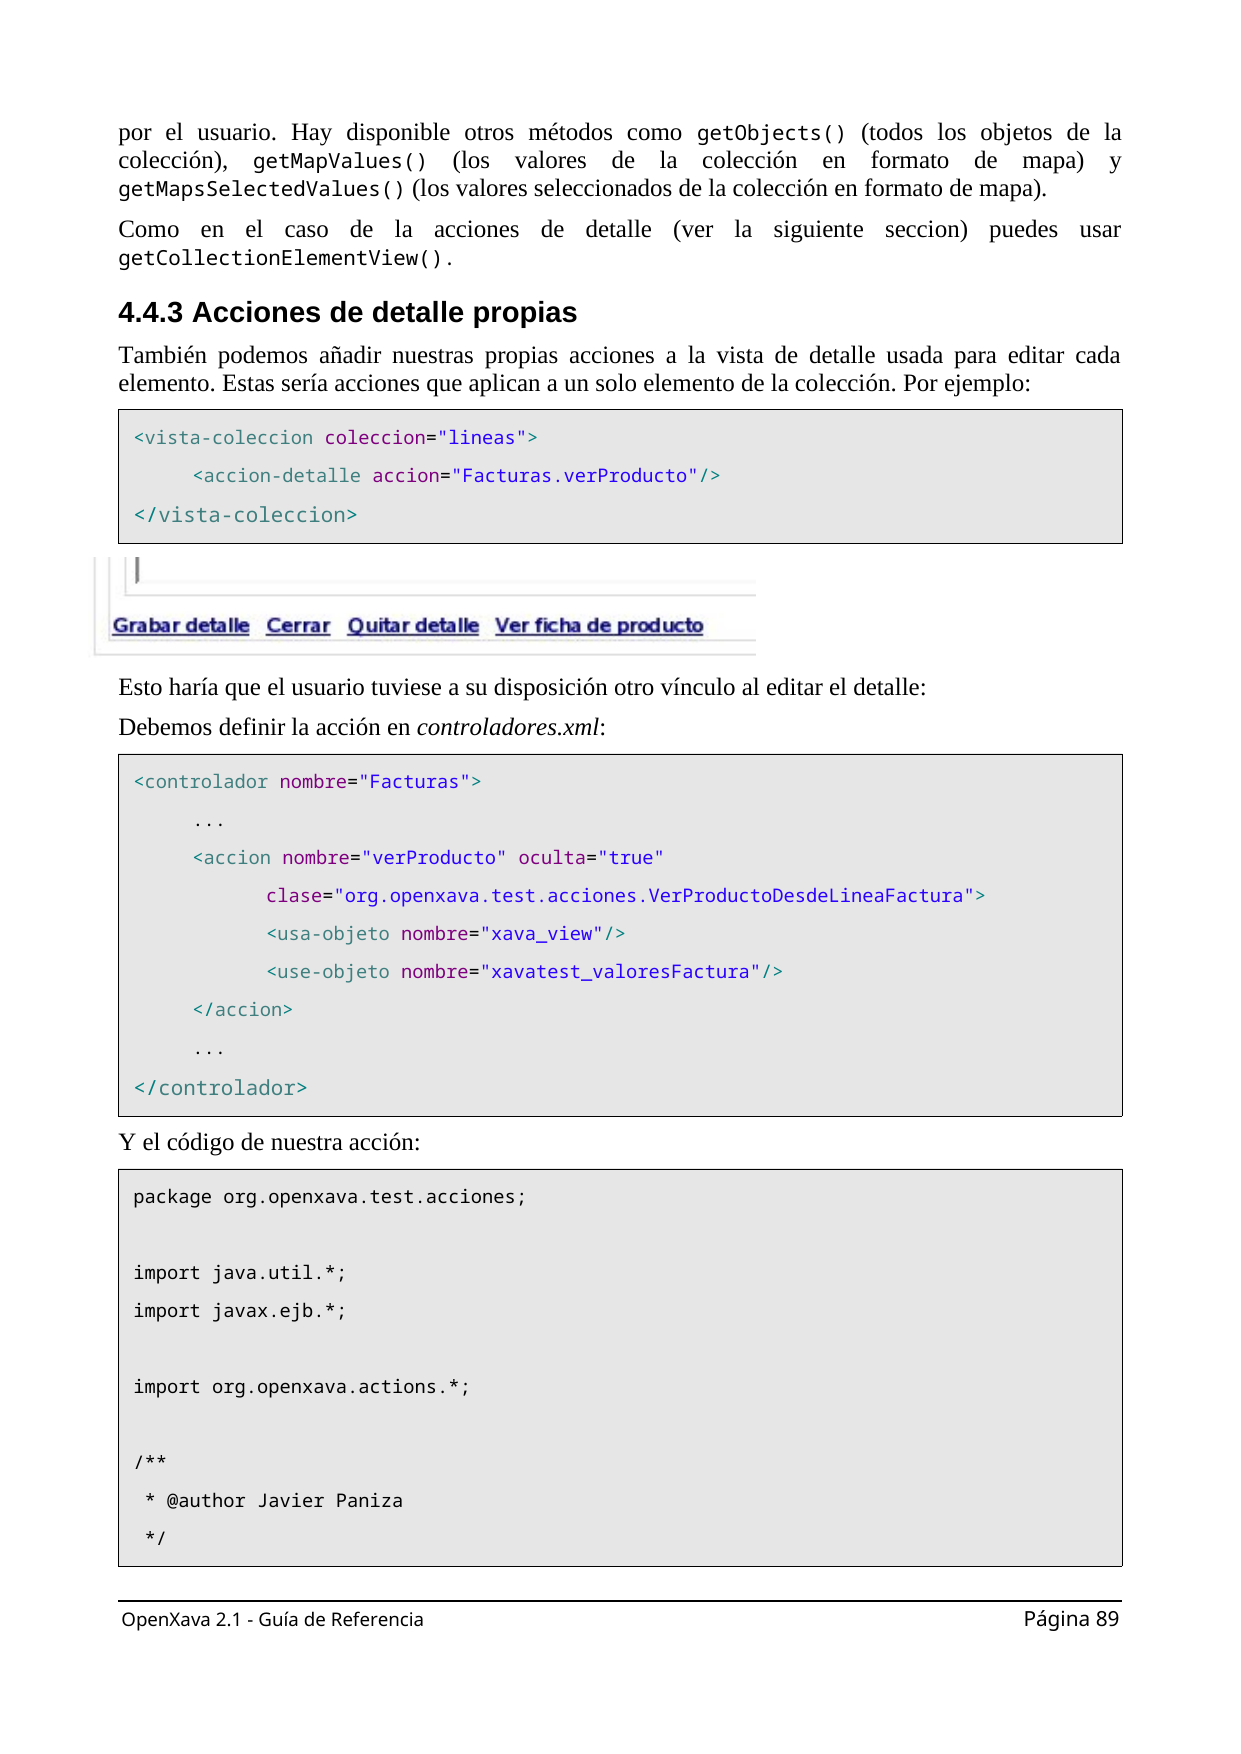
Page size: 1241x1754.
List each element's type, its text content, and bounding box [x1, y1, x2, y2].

text Y el código de nuestra acción: [118, 1128, 1122, 1156]
text import org.openxava.actions.*; [119, 1358, 1122, 1397]
text <controlador nombre="Facturas"> [119, 755, 1122, 792]
text <accion nombre="verProducto" oculta="true" [119, 829, 1122, 868]
text </accion> [119, 982, 1122, 1020]
text </vista-coleccion> [119, 485, 1122, 543]
text <usa-objeto nombre="xava_view"/> [119, 906, 1122, 944]
text por el usuario. Hay disponible otros métodos como getObjects() (todos los objetos de la colección), getMapValues() (los valores de la colección en formato de mapa) y getMapsSelectedValues() (los valores seleccionados de la colección en formato de mapa). [118, 118, 1122, 203]
text /** [119, 1434, 1122, 1473]
text Como en el caso de la acciones de detalle (ver la siguiente seccion) puedes usar getCollectionElementView(). [118, 215, 1122, 271]
text clase="org.openxava.test.acciones.VerProductoDesdeLineaFactura"> [119, 868, 1122, 906]
text */ [119, 1511, 1122, 1566]
text <accion-detalle accion="Facturas.verProducto"/> [119, 447, 1122, 485]
text import java.util.*; [119, 1244, 1122, 1282]
text * @author Javier Paniza [119, 1473, 1122, 1511]
picture [87, 557, 756, 674]
text <use-objeto nombre="xavatest_valoresFactura"/> [119, 944, 1122, 982]
text package org.openxava.test.acciones; [119, 1170, 1122, 1206]
text Esto haría que el usuario tuviese a su disposición otro vínculo al editar el detalle: [118, 674, 1122, 701]
text Debemos definir la acción en controladores.xml: [118, 713, 1122, 741]
text import javax.ejb.*; [119, 1282, 1122, 1321]
text También podemos añadir nuestras propias acciones a la vista de detalle usada para editar cada elemento. Estas sería acciones que aplican a un solo elemento de la colección. Por ejemplo: [118, 341, 1122, 397]
text ... [119, 1020, 1122, 1058]
text ... [119, 792, 1122, 829]
subtitle Acciones de detalle propias [118, 296, 1122, 329]
text </controlador> [119, 1058, 1122, 1116]
text <vista-coleccion coleccion="lineas"> [119, 410, 1122, 447]
